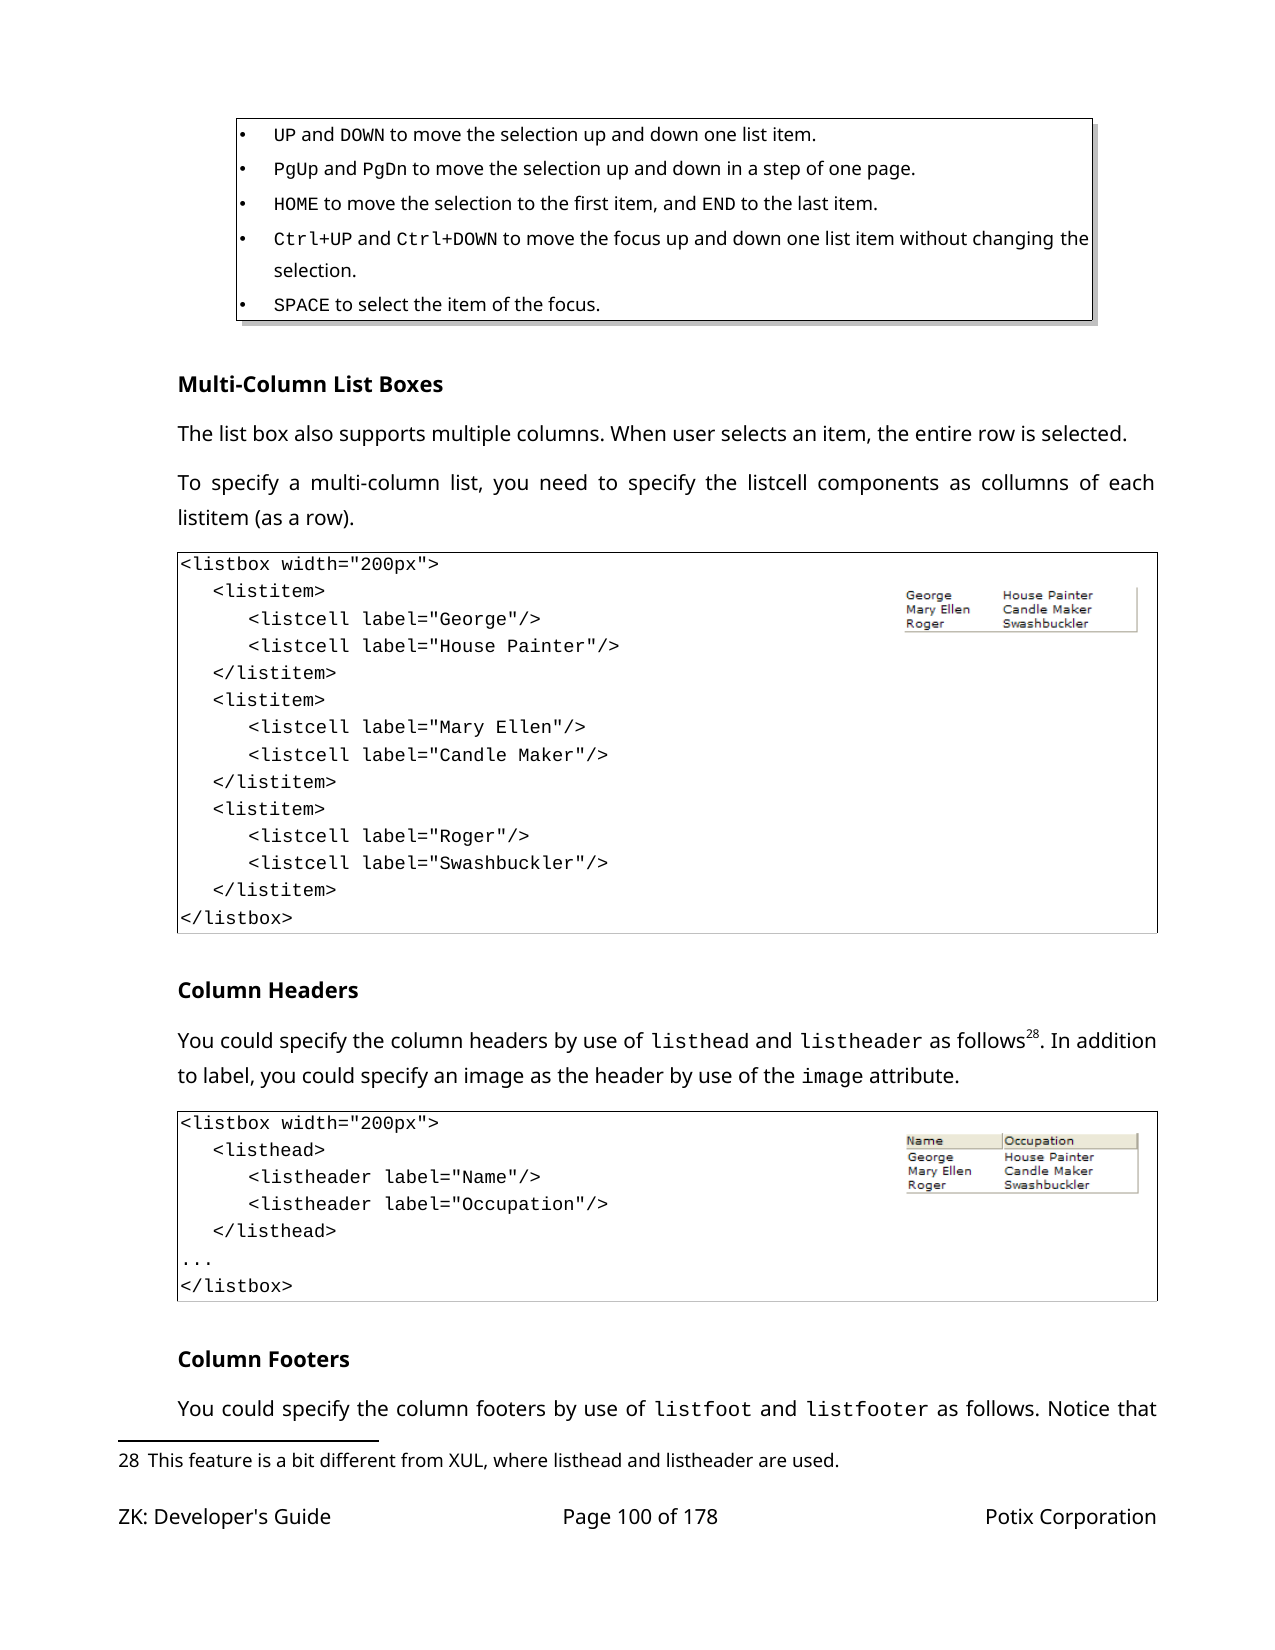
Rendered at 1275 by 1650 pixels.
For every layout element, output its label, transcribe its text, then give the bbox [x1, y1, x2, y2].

text <listcell label="George"/> [178, 606, 899, 631]
text <listheader label="Name"/> [178, 1165, 902, 1189]
text [1141, 1138, 1157, 1162]
subtitle Multi-Column List Boxes [177, 368, 1157, 398]
text ... [178, 1247, 1157, 1271]
text </listitem> [178, 661, 1157, 685]
text <listcell label="Roger"/> [178, 824, 1157, 848]
text <listitem> [178, 688, 1157, 712]
list UP and DOWN to move the selection up and down one list item. [237, 119, 1092, 147]
text <listcell label="Candle Maker"/> [178, 742, 1157, 767]
picture [899, 584, 1139, 636]
text This feature is a bit different from XUL, where listhead and listheader are used. [118, 1447, 1157, 1473]
list SPACE to select the item of the focus. [237, 288, 1092, 320]
text <listcell label="Mary Ellen"/> [178, 715, 1157, 739]
text <listbox width="200px"> [178, 553, 1157, 576]
text The list box also supports multiple columns. When user selects an item, the entire row is selected. [177, 419, 1157, 447]
list Ctrl+UP and Ctrl+DOWN to move the focus up and down one list item without changing the selection. [237, 222, 1092, 282]
text <listhead> [178, 1138, 902, 1162]
list PgUp and PgDn to move the selection up and down in a step of one page. [237, 153, 1092, 181]
text </listbox> [178, 1274, 1157, 1301]
subtitle Column Headers [177, 975, 1157, 1005]
list HOME to move the selection to the first item, and END to the last item. [237, 187, 1092, 216]
text <listcell label="House Painter"/> [178, 634, 1157, 658]
text </listhead> [178, 1219, 1157, 1244]
text <listitem> [178, 579, 1157, 603]
text <listcell label="Swashbuckler"/> [178, 851, 1157, 875]
text </listbox> [178, 906, 1157, 933]
text You could specify the column footers by use of listfoot and listfooter as follows. Notice that [177, 1394, 1157, 1423]
text <listheader label="Occupation"/> [178, 1192, 1157, 1216]
text <listitem> [178, 797, 1157, 821]
text <listbox width="200px"> [178, 1112, 1157, 1135]
text You could specify the column headers by use of listhead and listheader as follows. In addition to label, you could specify an image as the header by use of the image attribute. [177, 1026, 1157, 1090]
text </listitem> [178, 769, 1157, 794]
text </listitem> [178, 878, 1157, 903]
text To specify a multi-column list, you need to specify the listcell components as collumns of each listitem (as a row). [177, 468, 1157, 531]
picture [902, 1132, 1141, 1196]
subtitle Column Footers [177, 1343, 1157, 1373]
